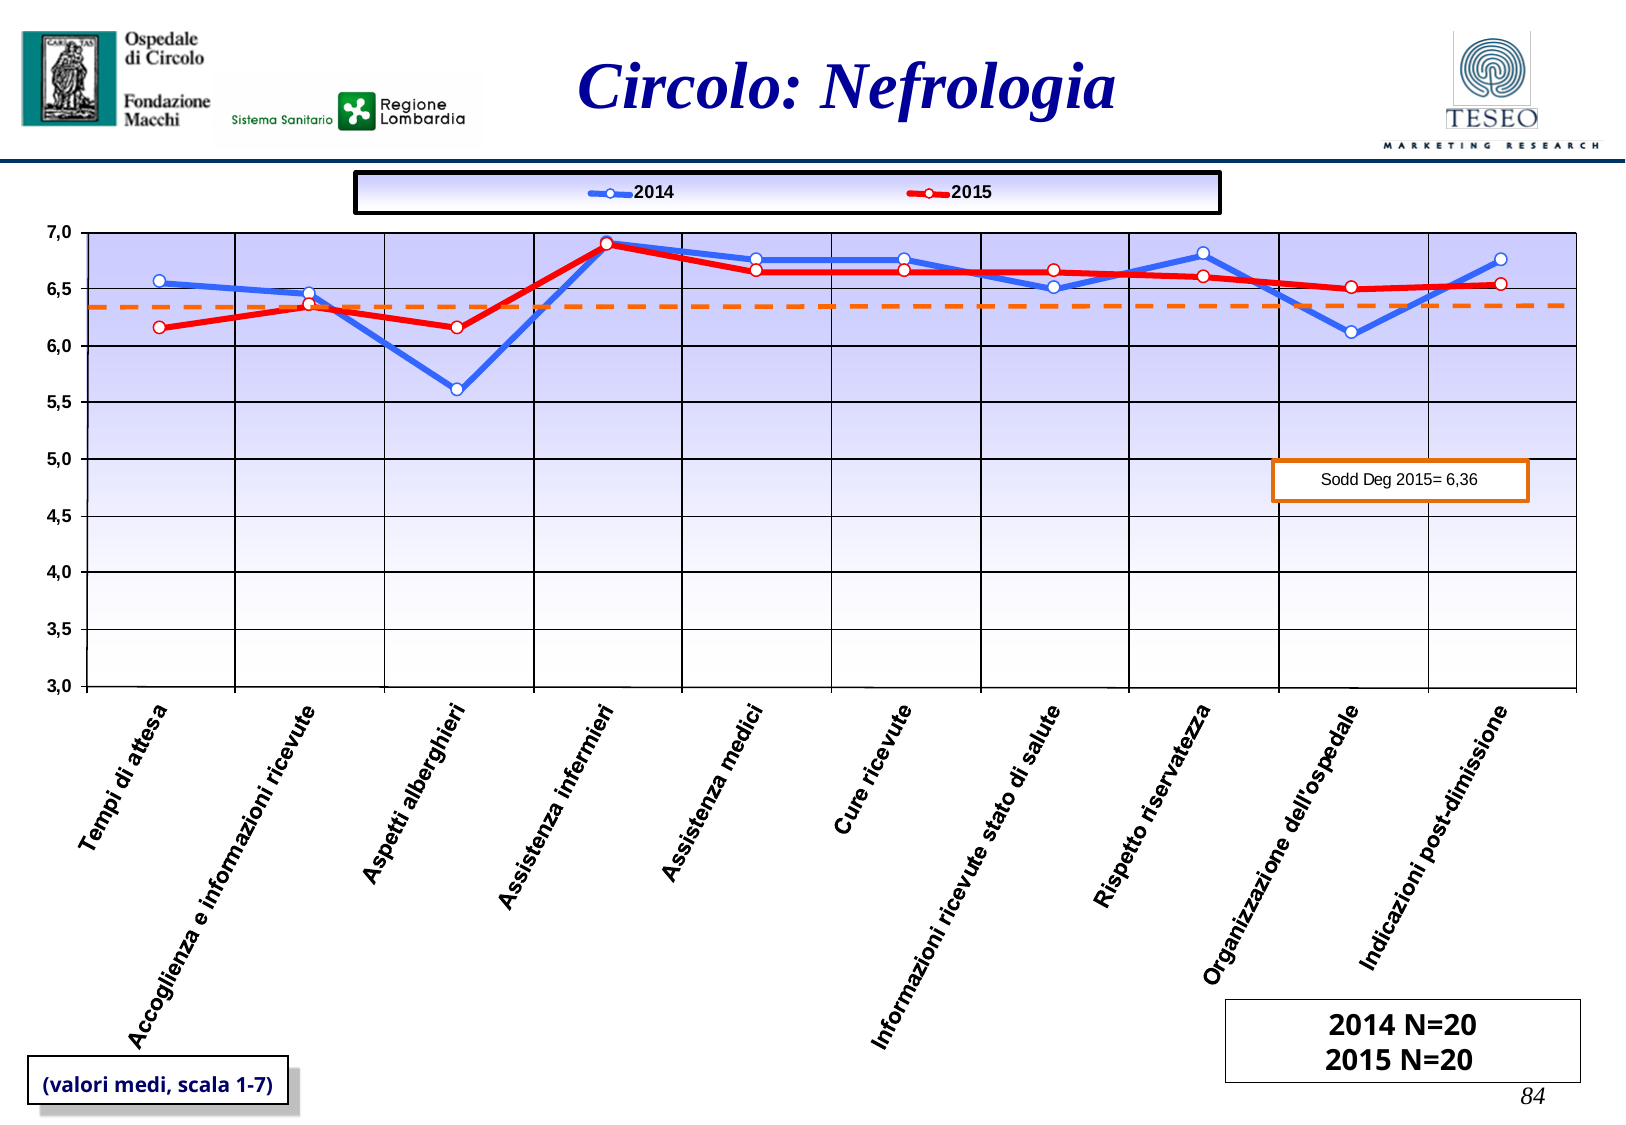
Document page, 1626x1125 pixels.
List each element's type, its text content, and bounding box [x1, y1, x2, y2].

picture [0, 160, 1581, 1083]
picture [21, 31, 483, 149]
text_box Circolo: Nefrologia [304, 18, 1392, 144]
picture [1381, 31, 1604, 149]
text_box (valori medi, scala 1-7) [27, 1083, 288, 1105]
